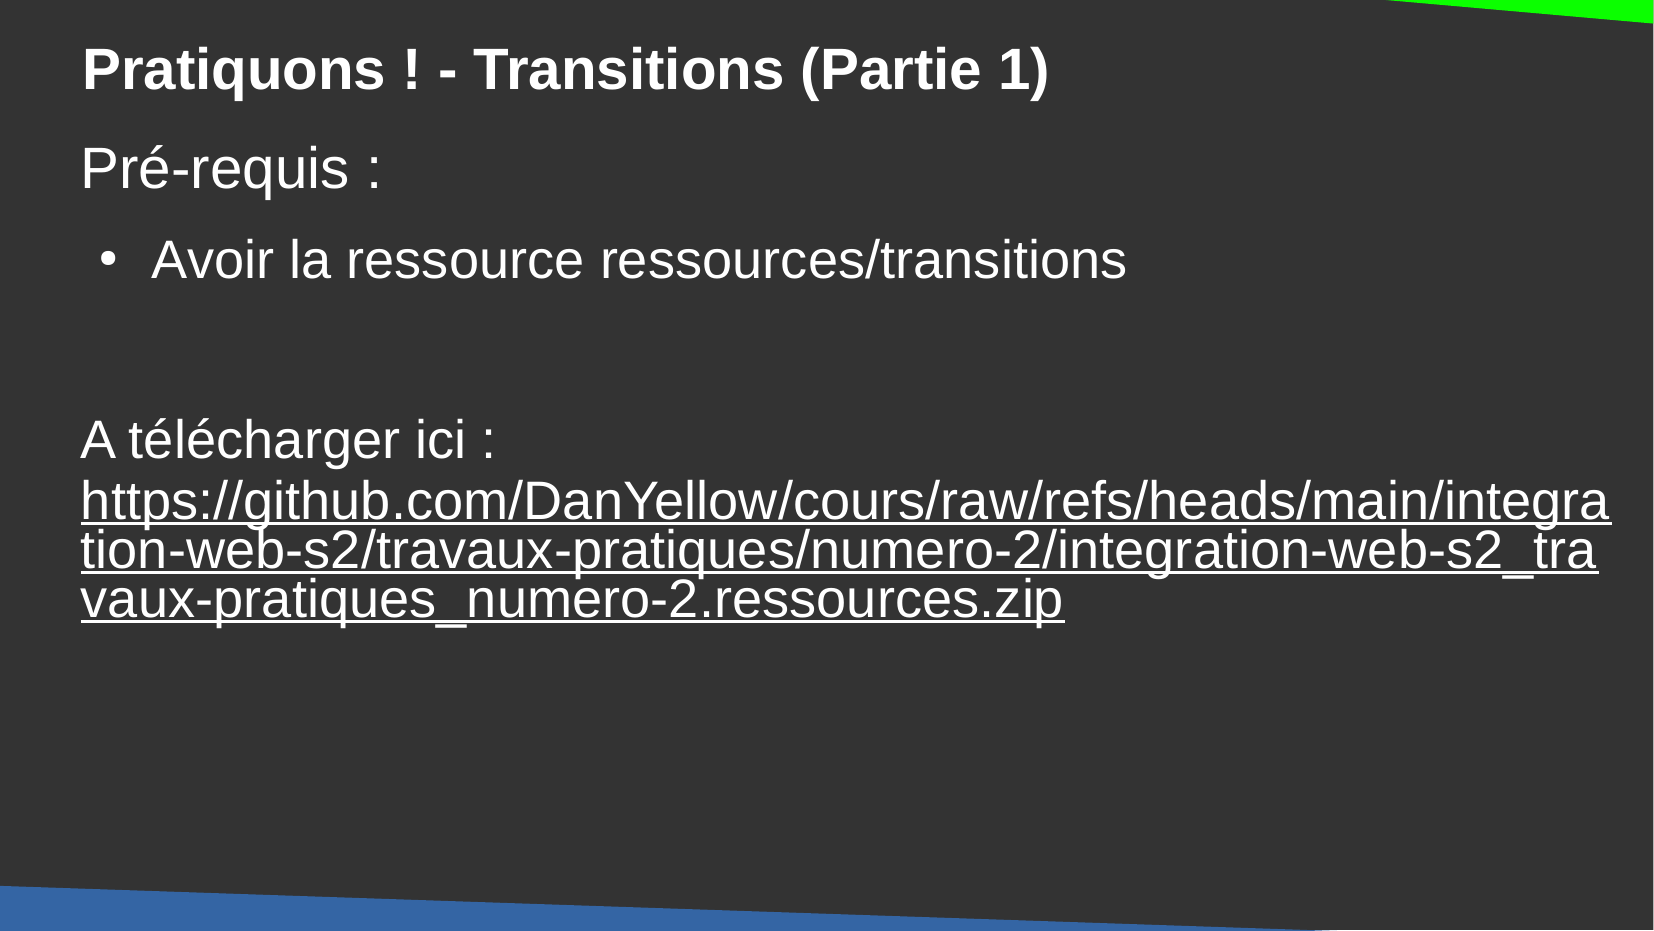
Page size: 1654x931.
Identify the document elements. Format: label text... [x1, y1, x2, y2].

text_box [1385, 0, 1654, 24]
text_box [0, 885, 1337, 931]
list Pré-requis : Avoir la ressource ressources/transitions A télécharger ici : https://github.com/DanYellow/cours/raw/refs/heads/main/integration-web-s2/travaux-pratiques/numero-2/integration-web-s2_travaux-pratiques_numero-2.ressources.zip [80, 135, 1620, 721]
title Pratiquons ! - Transitions (Partie 1) [82, 37, 1571, 114]
